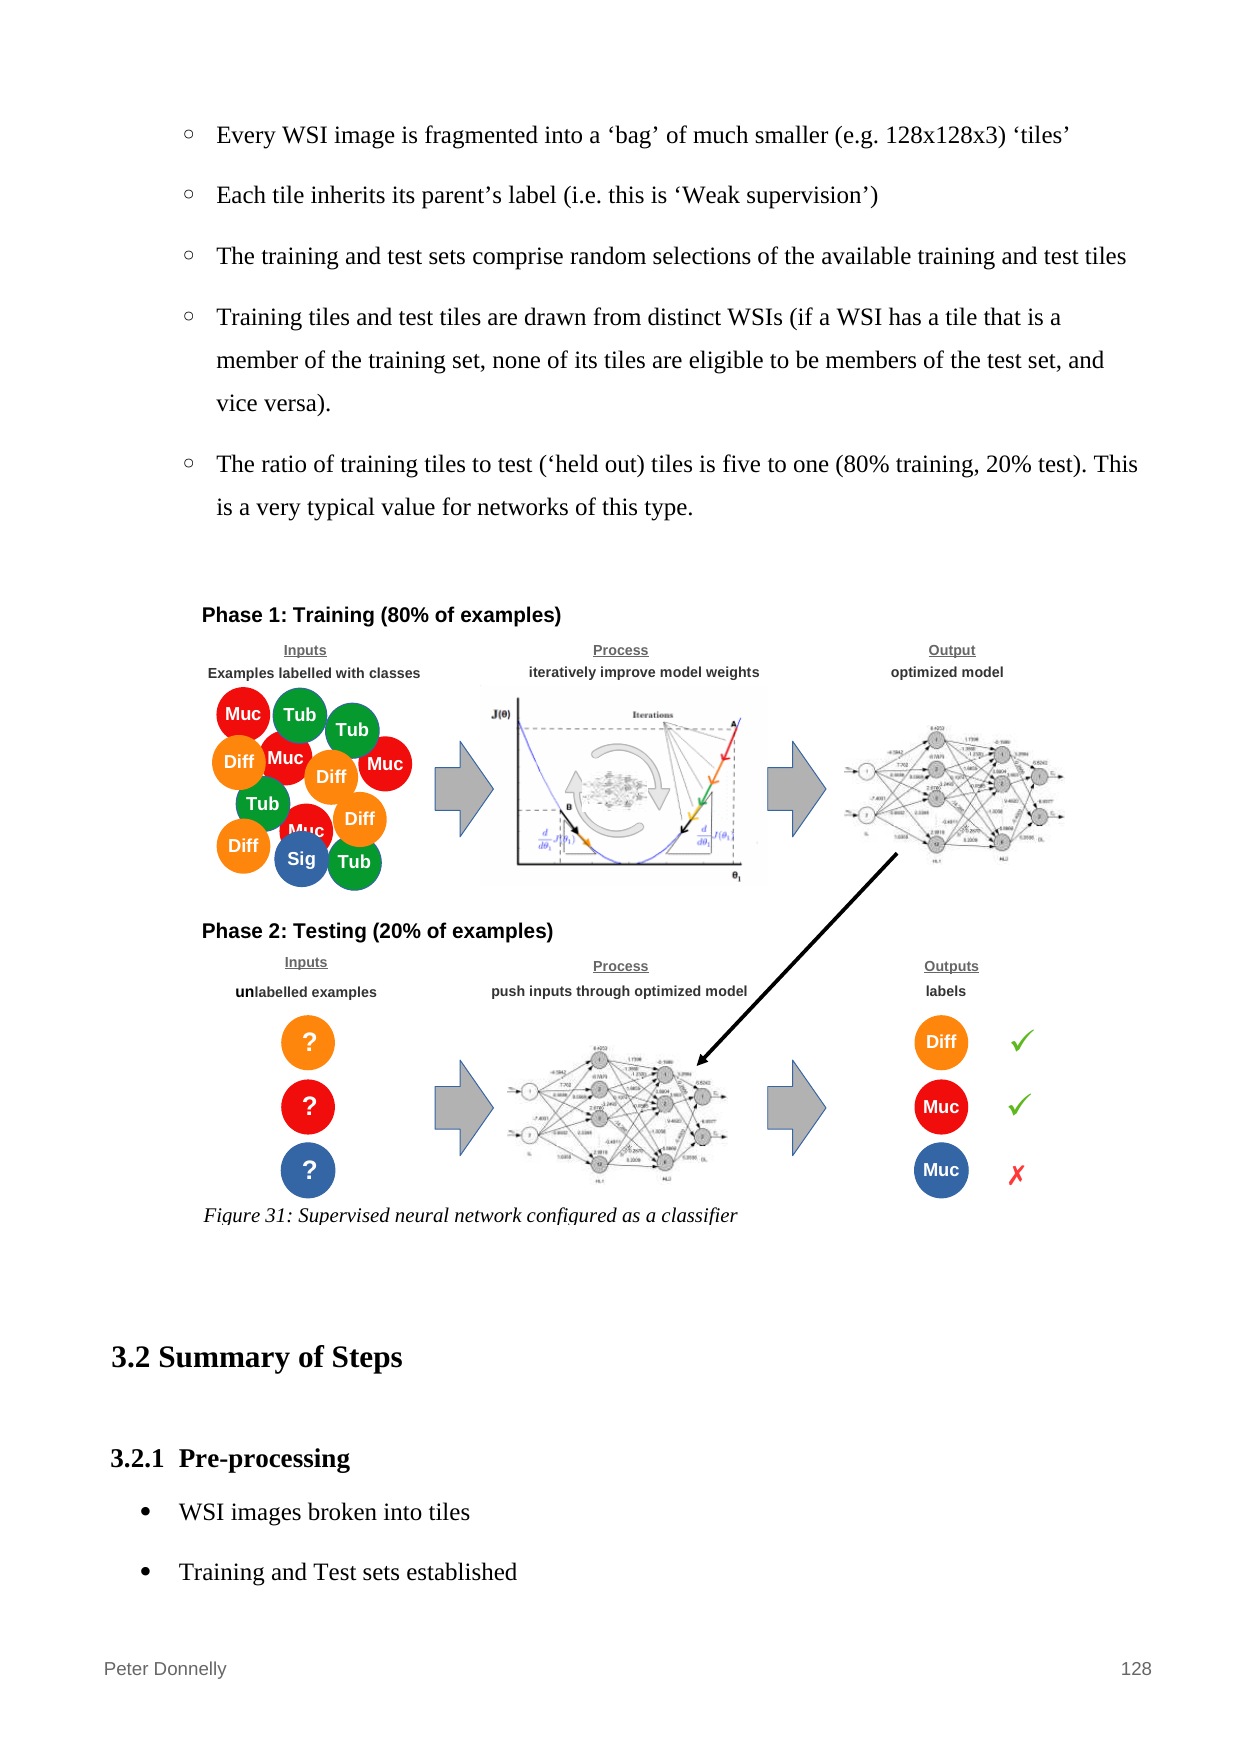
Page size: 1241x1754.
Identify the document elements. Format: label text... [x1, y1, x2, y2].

subtitle Pre-processing [103, 1442, 1146, 1473]
list Each tile inherits its parent’s label (i.e. this is ‘Weak supervision’) [178, 181, 1146, 209]
list Training tiles and test tiles are drawn from distinct WSIs (if a WSI has a tile that is a member of the training set, none of its tiles are eligible to be members of the test set, and vice versa). [178, 302, 1146, 417]
list The ratio of training tiles to test (‘held out) tiles is five to one (80% training, 20% test). This is a very typical value for networks of this type. [178, 449, 1146, 521]
list The training and test sets comprise random selections of the available training and test tiles [178, 241, 1146, 270]
subtitle Summary of Steps [103, 1338, 1146, 1374]
list Training and Test sets established [141, 1557, 1146, 1586]
text Figure 31: Supervised neural network configured as a classifier [203, 1203, 1229, 1225]
list WSI images broken into tiles [141, 1497, 1146, 1525]
list Every WSI image is fragmented into a ‘bag’ of much smaller (e.g. 128x128x3) ‘tiles’ [178, 120, 1146, 148]
